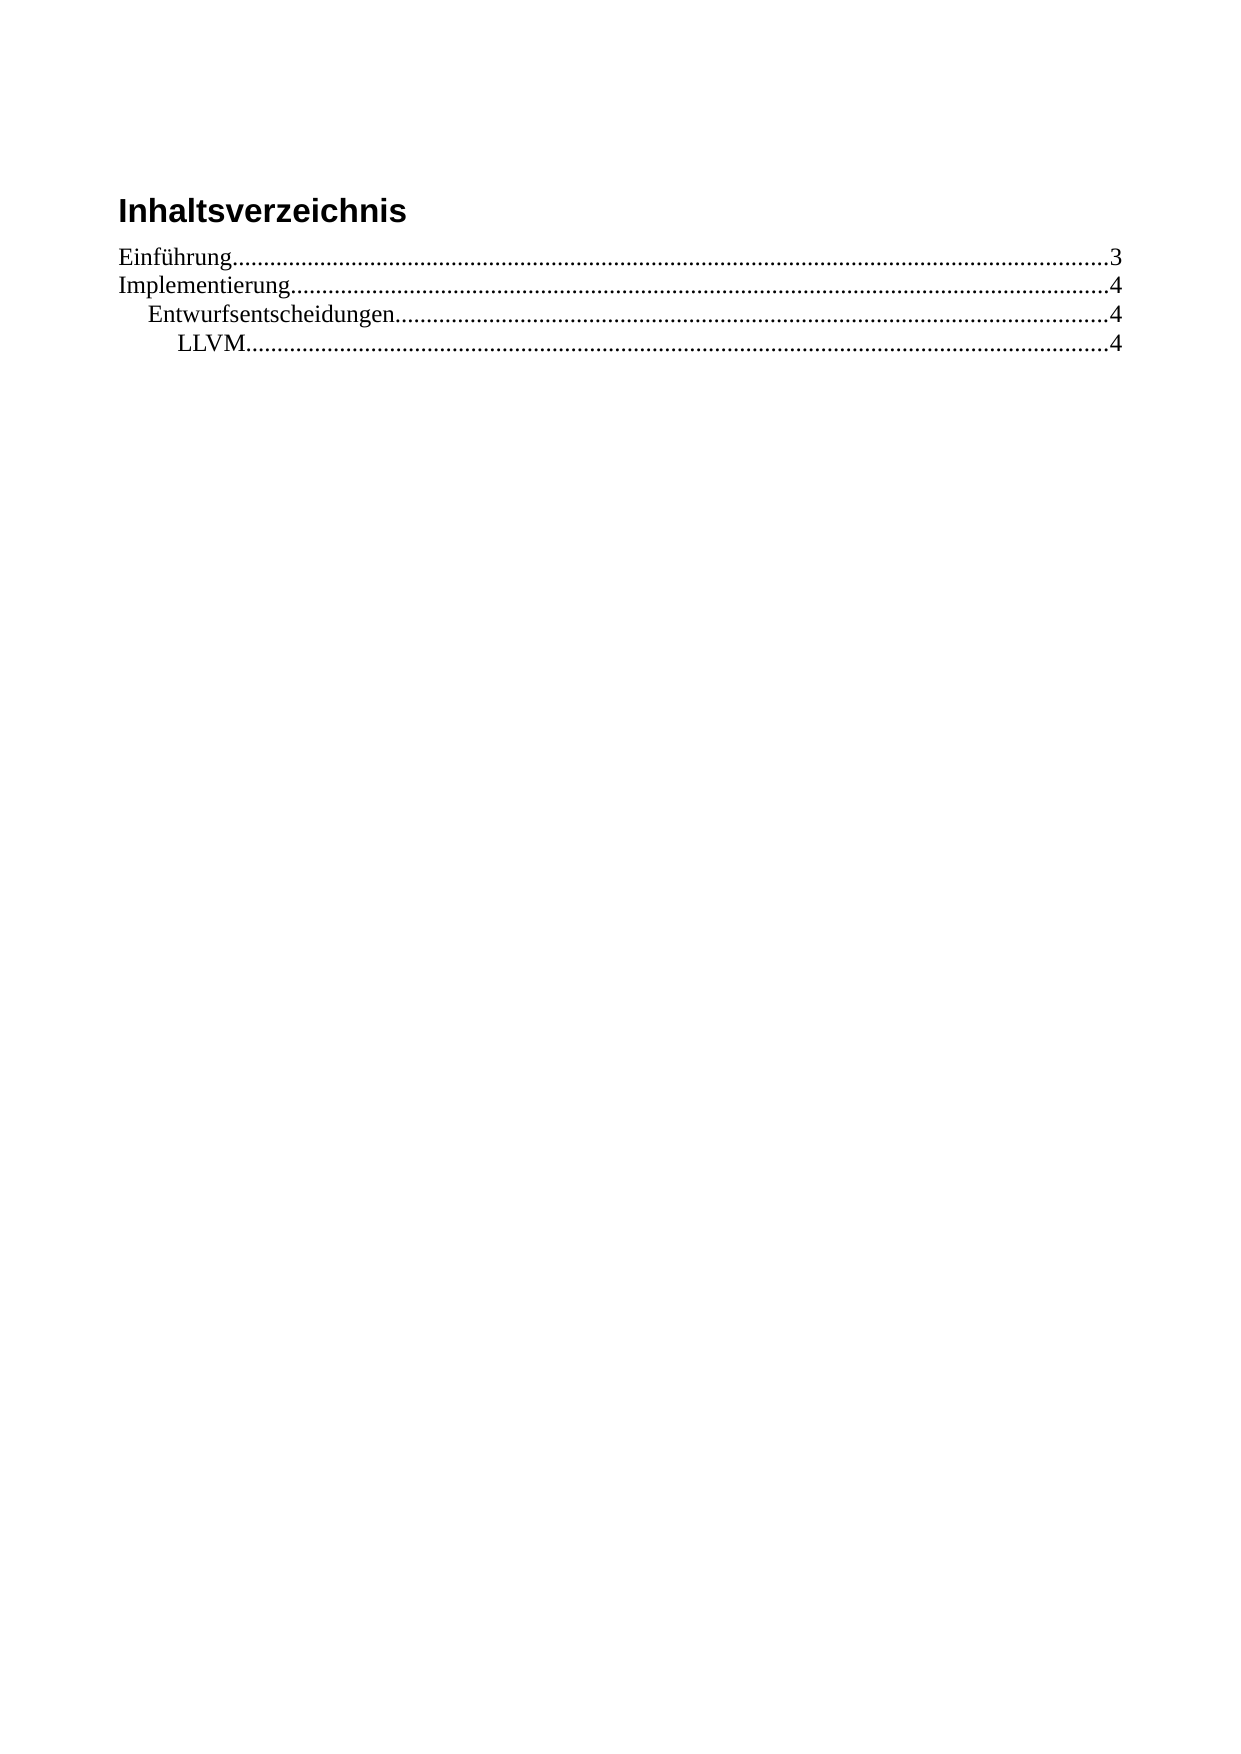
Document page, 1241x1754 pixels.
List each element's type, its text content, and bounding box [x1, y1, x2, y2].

text Entwurfsentscheidungen 4 [148, 299, 1122, 328]
text Einführung 3 [118, 242, 1122, 270]
text Implementierung 4 [118, 270, 1122, 299]
subtitle Inhaltsverzeichnis [118, 191, 1122, 229]
text LLVM 4 [177, 328, 1122, 357]
